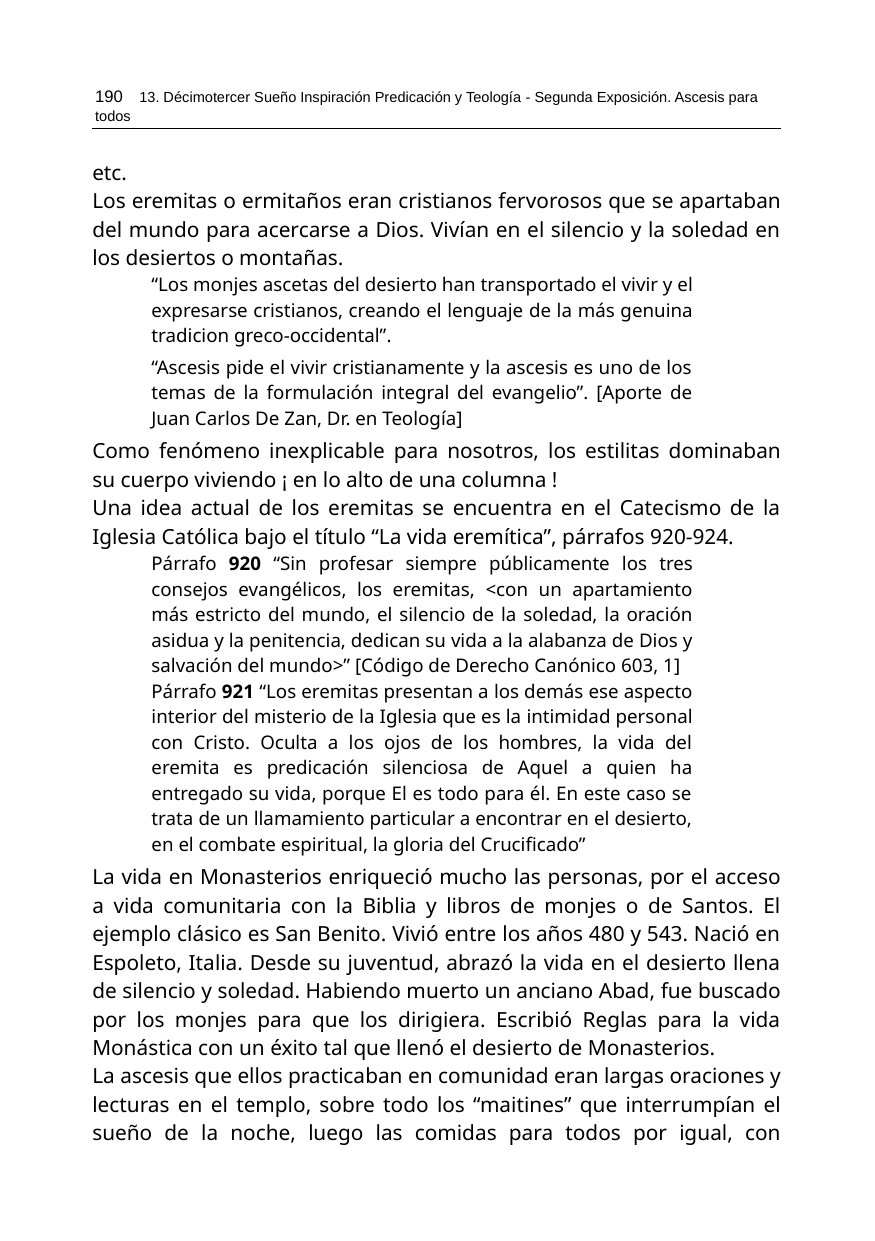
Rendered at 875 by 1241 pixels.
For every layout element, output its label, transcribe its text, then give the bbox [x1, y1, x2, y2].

text “Ascesis pide el vivir cristianamente y la ascesis es uno de los temas de la formulación integral del evangelio”. [Aporte de Juan Carlos De Zan, Dr. en Teología] [151, 354, 693, 431]
text “Los monjes ascetas del desierto han transportado el vivir y el expresarse cristianos, creando el lenguaje de la más genuina tradicion greco-occidental”. [151, 272, 693, 348]
text Los eremitas o ermitaños eran cristianos fervorosos que se apartaban del mundo para acercarse a Dios. Vivían en el silencio y la soledad en los desiertos o montañas. [92, 186, 781, 272]
text Como fenómeno inexplicable para nosotros, los estilitas dominaban su cuerpo viviendo ¡ en lo alto de una columna ! [92, 437, 781, 493]
text etc. [92, 158, 781, 186]
text La ascesis que ellos practicaban en comunidad eran largas oraciones y lecturas en el templo, sobre todo los “maitines” que interrumpían el sueño de la noche, luego las comidas para todos por igual, con [92, 1062, 781, 1147]
text Párrafo 920 “Sin profesar siempre públicamente los tres consejos evangélicos, los eremitas, <con un apartamiento más estricto del mundo, el silencio de la soledad, la oración asidua y la penitencia, dedican su vida a la alabanza de Dios y salvación del mundo>” [Código de Derecho Canónico 603, 1] Párrafo 921 “Los eremitas presentan a los demás ese aspecto interior del misterio de la Iglesia que es la intimidad personal con Cristo. Oculta a los ojos de los hombres, la vida del eremita es predicación silenciosa de Aquel a quien ha entregado su vida, porque El es todo para él. En este caso se trata de un llamamiento particular a encontrar en el desierto, en el combate espiritual, la gloria del Crucificado” [151, 550, 693, 857]
text Una idea actual de los eremitas se encuentra en el Catecismo de la Iglesia Católica bajo el título “La vida eremítica”, párrafos 920-924. [92, 493, 781, 550]
text La vida en Monasterios enriqueció mucho las personas, por el acceso a vida comunitaria con la Biblia y libros de monjes o de Santos. El ejemplo clásico es San Benito. Vivió entre los años 480 y 543. Nació en Espoleto, Italia. Desde su juventud, abrazó la vida en el desierto llena de silencio y soledad. Habiendo muerto un anciano Abad, fue buscado por los monjes para que los dirigiera. Escribió Reglas para la vida Monástica con un éxito tal que llenó el desierto de Monasterios. [92, 862, 781, 1062]
